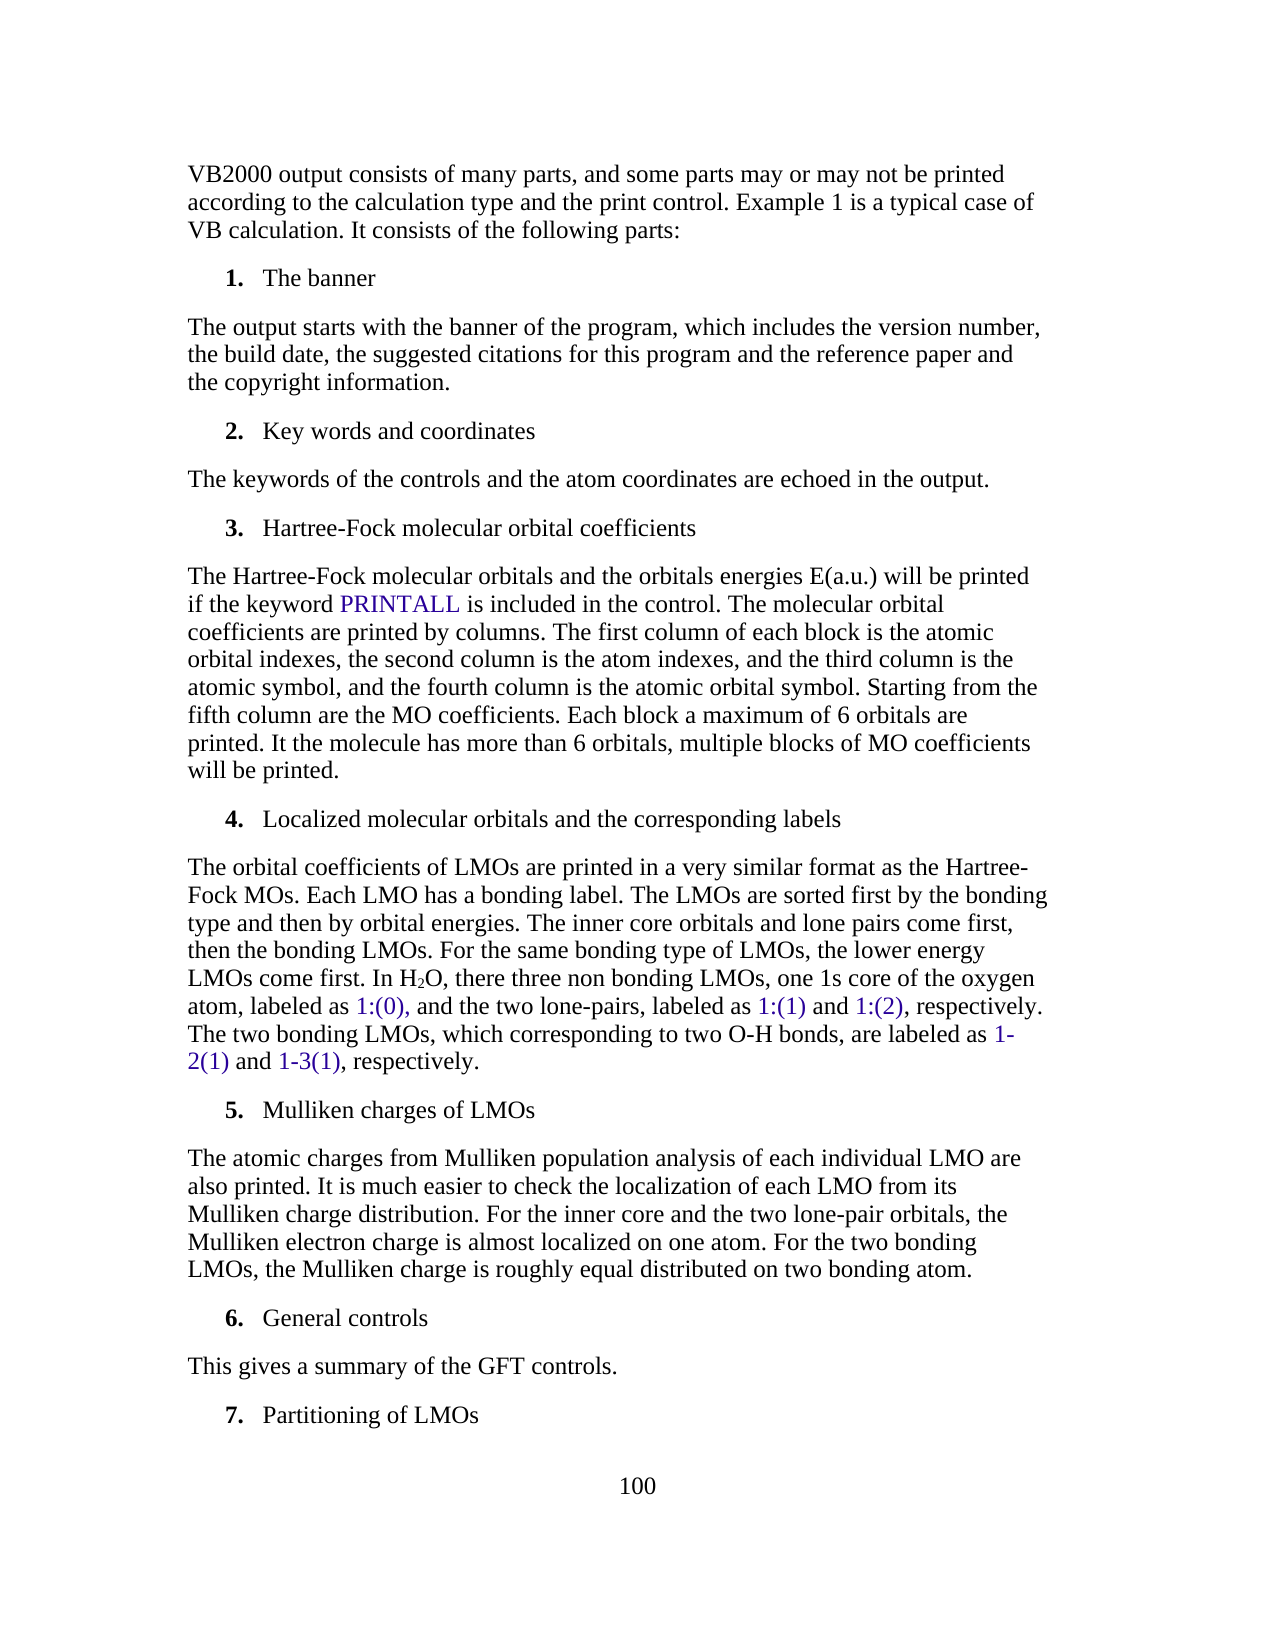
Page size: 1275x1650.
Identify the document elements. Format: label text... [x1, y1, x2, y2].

list Hartree-Fock molecular orbital coefficients [225, 514, 1050, 542]
list General controls [225, 1304, 1050, 1332]
list Mulliken charges of LMOs [225, 1096, 1050, 1124]
text The atomic charges from Mulliken population analysis of each individual LMO are also printed. It is much easier to check the localization of each LMO from its Mulliken charge distribution. For the inner core and the two lone-pair orbitals, the Mulliken electron charge is almost localized on one atom. For the two bonding LMOs, the Mulliken charge is roughly equal distributed on two bonding atom. [187, 1144, 1050, 1283]
list Localized molecular orbitals and the corresponding labels [225, 805, 1050, 833]
list Partitioning of LMOs [225, 1401, 1050, 1429]
text The output starts with the banner of the program, which includes the version number, the build date, the suggested citations for this program and the reference paper and the copyright information. [187, 313, 1050, 396]
list The banner [225, 264, 1050, 292]
text The orbital coefficients of LMOs are printed in a very similar format as the Hartree-Fock MOs. Each LMO has a bonding label. The LMOs are sorted first by the bonding type and then by orbital energies. The inner core orbitals and lone pairs come first, then the bonding LMOs. For the same bonding type of LMOs, the lower energy LMOs come first. In H2O, there three non bonding LMOs, one 1s core of the oxygen atom, labeled as 1:(0), and the two lone-pairs, labeled as 1:(1) and 1:(2), respectively. The two bonding LMOs, which corresponding to two O-H bonds, are labeled as 1-2(1) and 1-3(1), respectively. [187, 853, 1050, 1075]
text This gives a summary of the GFT controls. [187, 1352, 1050, 1380]
text The keywords of the controls and the atom coordinates are echoed in the output. [187, 465, 1050, 493]
list Key words and coordinates [225, 417, 1050, 444]
text VB2000 output consists of many parts, and some parts may or may not be printed according to the calculation type and the print control. Example 1 is a typical case of VB calculation. It consists of the following parts: [187, 160, 1050, 243]
text The Hartree-Fock molecular orbitals and the orbitals energies E(a.u.) will be printed if the keyword PRINTALL is included in the control. The molecular orbital coefficients are printed by columns. The first column of each block is the atomic orbital indexes, the second column is the atom indexes, and the third column is the atomic symbol, and the fourth column is the atomic orbital symbol. Starting from the fifth column are the MO coefficients. Each block a maximum of 6 orbitals are printed. It the molecule has more than 6 orbitals, multiple blocks of MO coefficients will be printed. [187, 562, 1050, 784]
